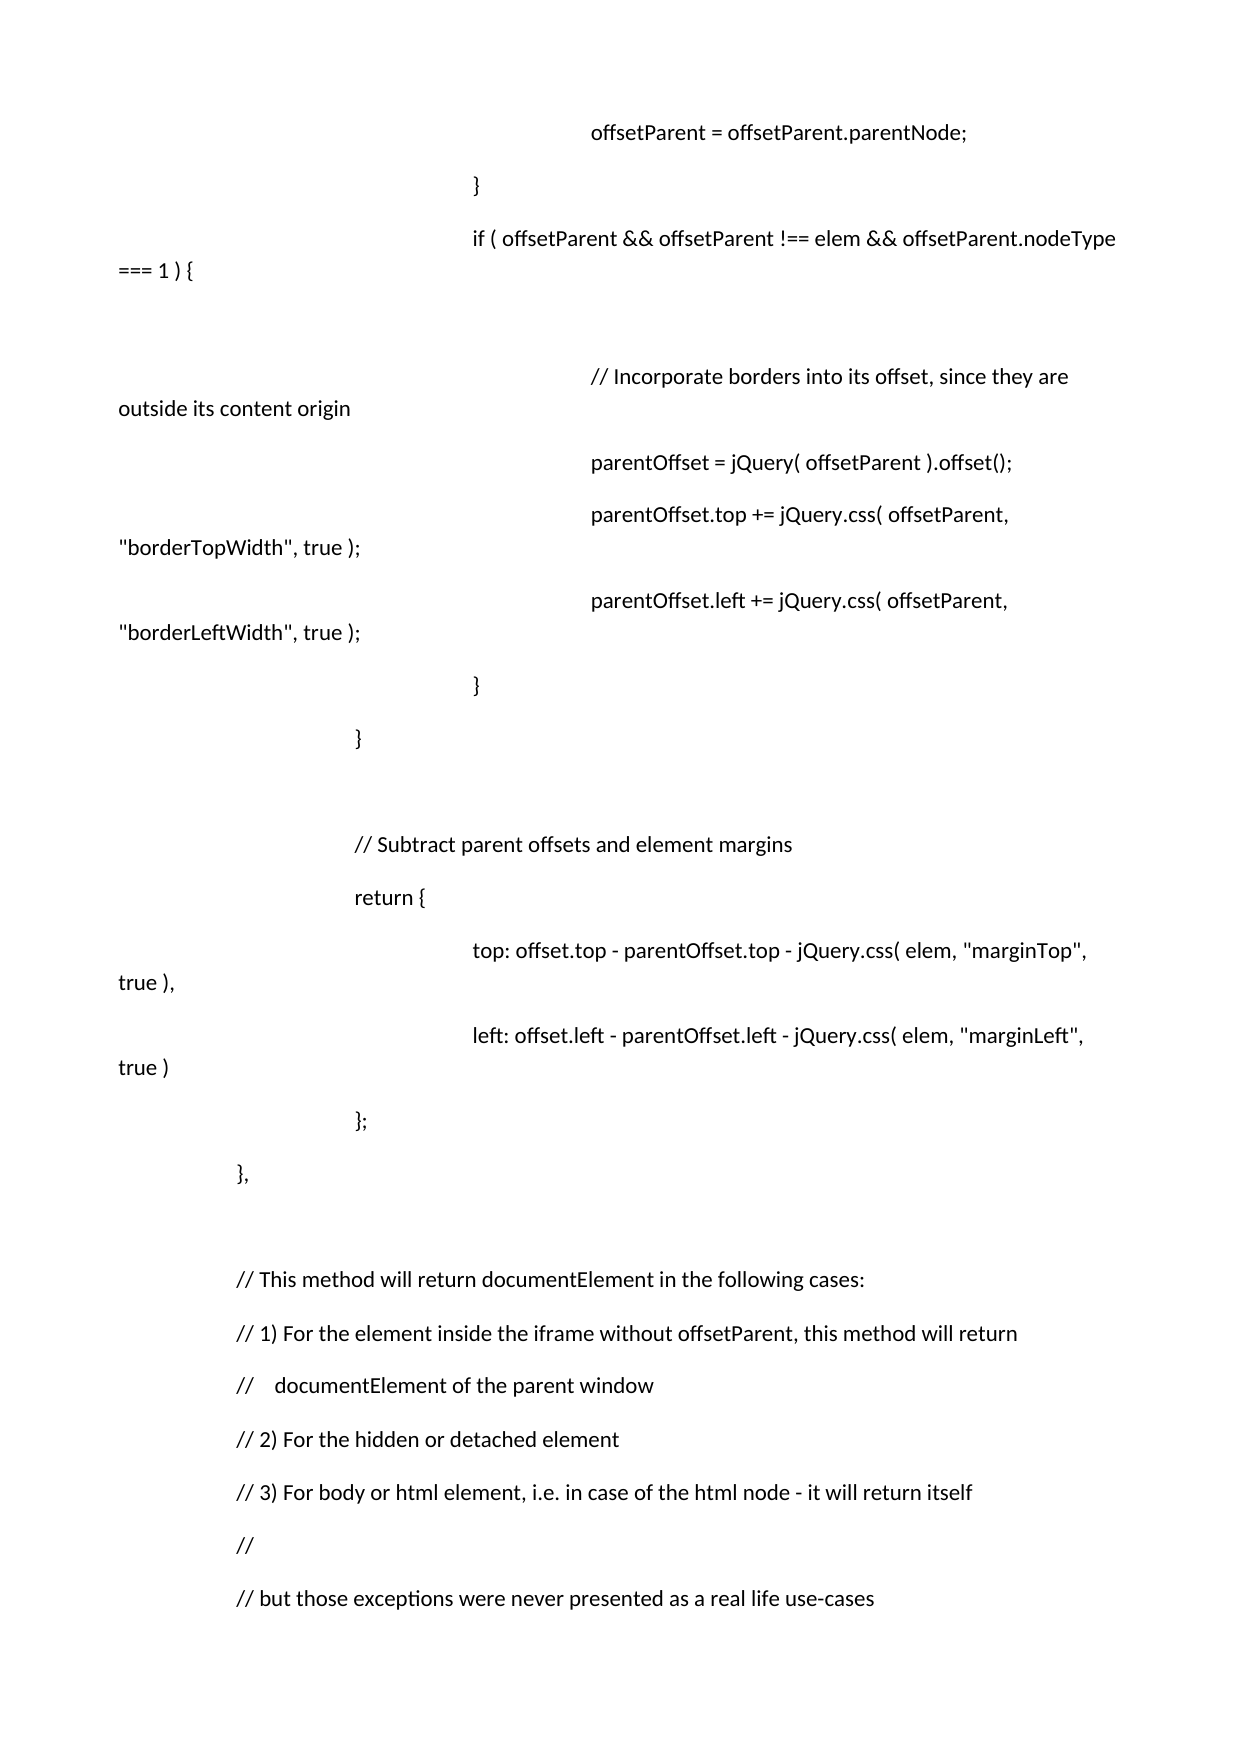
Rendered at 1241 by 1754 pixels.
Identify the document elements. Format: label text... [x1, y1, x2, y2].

text // This method will return documentElement in the following cases: [118, 1266, 1122, 1294]
text left: offset.left - parentOffset.left - jQuery.css( elem, "marginLeft", true ) [118, 1021, 1122, 1082]
text } [118, 171, 1122, 199]
text parentOffset = jQuery( offsetParent ).offset(); [118, 448, 1122, 476]
text }; [118, 1107, 1122, 1134]
text } [118, 671, 1122, 699]
text offsetParent = offsetParent.parentNode; [118, 118, 1122, 146]
text // Incorporate borders into its offset, since they are outside its content origin [118, 362, 1122, 423]
text parentOffset.top += jQuery.css( offsetParent, "borderTopWidth", true ); [118, 501, 1122, 561]
text // [118, 1531, 1122, 1559]
text parentOffset.left += jQuery.css( offsetParent, "borderLeftWidth", true ); [118, 586, 1122, 646]
text // 1) For the element inside the iframe without offsetParent, this method will return [118, 1319, 1122, 1347]
text // 2) For the hidden or detached element [118, 1425, 1122, 1453]
text } [118, 724, 1122, 752]
text }, [118, 1159, 1122, 1188]
text // Subtract parent offsets and element margins [118, 830, 1122, 858]
text // but those exceptions were never presented as a real life use-cases [118, 1584, 1122, 1612]
text if ( offsetParent && offsetParent !== elem && offsetParent.nodeType === 1 ) { [118, 224, 1122, 284]
text // 3) For body or html element, i.e. in case of the html node - it will return itself [118, 1478, 1122, 1506]
text top: offset.top - parentOffset.top - jQuery.css( elem, "marginTop", true ), [118, 936, 1122, 996]
text // documentElement of the parent window [118, 1372, 1122, 1400]
text return { [118, 883, 1122, 911]
